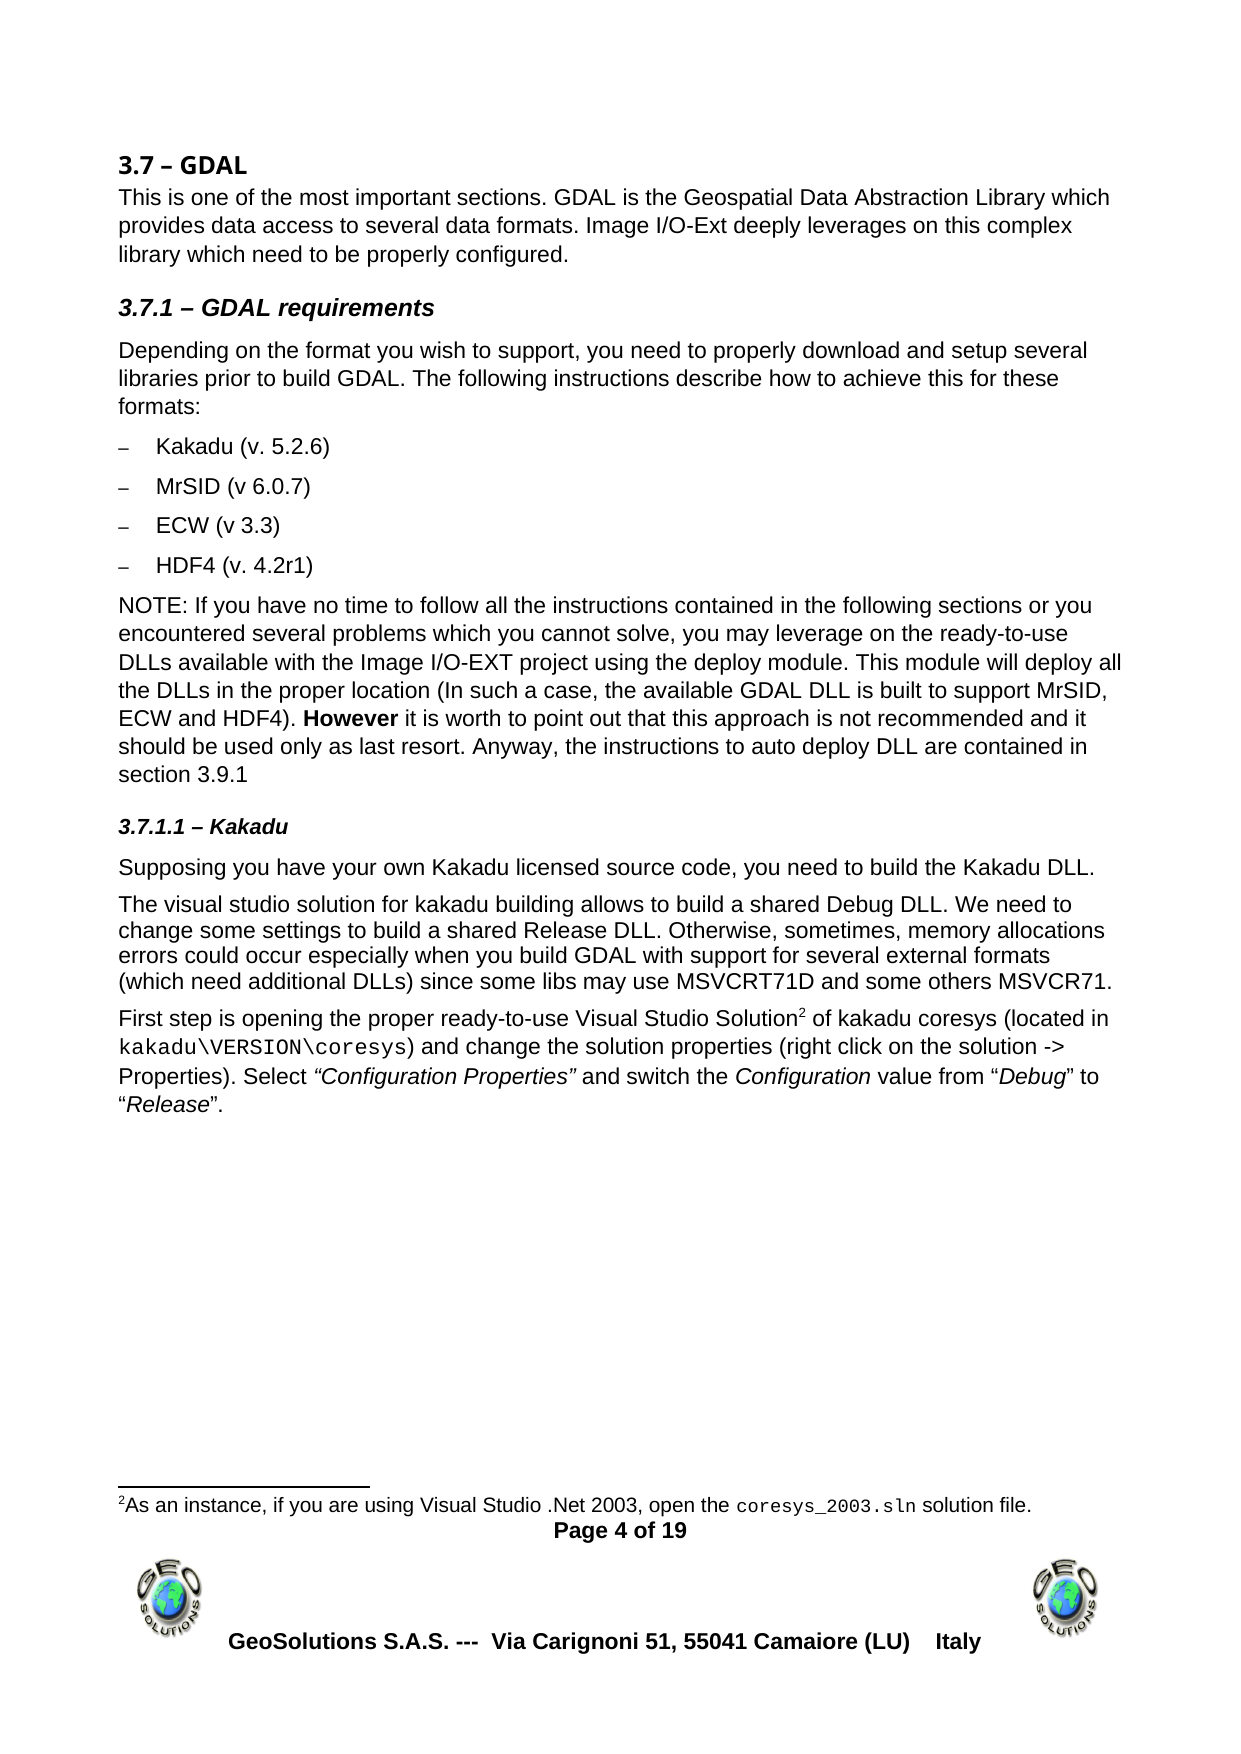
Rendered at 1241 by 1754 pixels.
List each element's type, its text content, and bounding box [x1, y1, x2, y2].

list MrSID (v 6.0.7) [118, 473, 1122, 499]
text As an instance, if you are using Visual Studio .Net 2003, open the coresys_2003.sln solution file. [118, 1493, 1122, 1518]
text This is one of the most important sections. GDAL is the Geospatial Data Abstraction Library which provides data access to several data formats. Image I/O-Ext deeply leverages on this complex library which need to be properly configured. [118, 185, 1122, 267]
subtitle 3.7.1.1 – Kakadu [118, 815, 1122, 839]
list Kakadu (v. 5.2.6) [118, 433, 1122, 459]
text Supposing you have your own Kakadu licensed source code, you need to build the Kakadu DLL. [118, 854, 1122, 880]
subtitle 3.7 – GDAL [118, 148, 1122, 182]
subtitle 3.7.1 – GDAL requirements [118, 294, 1122, 322]
list HDF4 (v. 4.2r1) [118, 553, 1122, 579]
text The visual studio solution for kakadu building allows to build a shared Debug DLL. We need to change some settings to build a shared Release DLL. Otherwise, sometimes, memory allocations errors could occur especially when you build GDAL with support for several external formats (which need additional DLLs) since some libs may use MSVCRT71D and some others MSVCR71. [118, 892, 1122, 994]
picture [1030, 1552, 1101, 1641]
picture [134, 1552, 205, 1641]
list ECW (v 3.3) [118, 513, 1122, 539]
text Depending on the format you wish to support, you need to properly download and setup several libraries prior to build GDAL. The following instructions describe how to achieve this for these formats: [118, 337, 1122, 419]
text First step is opening the proper ready-to-use Visual Studio Solution of kakadu coresys (located in kakadu\VERSION\coresys) and change the solution properties (right click on the solution -> Properties). Select “Configuration Properties” and switch the Configuration value from “Debug” to “Release”. [118, 1006, 1122, 1118]
text NOTE: If you have no time to follow all the instructions contained in the following sections or you encountered several problems which you cannot solve, you may leverage on the ready-to-use DLLs available with the Image I/O-EXT project using the deploy module. This module will deploy all the DLLs in the proper location (In such a case, the available GDAL DLL is built to support MrSID, ECW and HDF4). However it is worth to point out that this approach is not recommended and it should be used only as last resort. Anyway, the instructions to auto deploy DLL are contained in section 3.9.1 [118, 593, 1122, 787]
